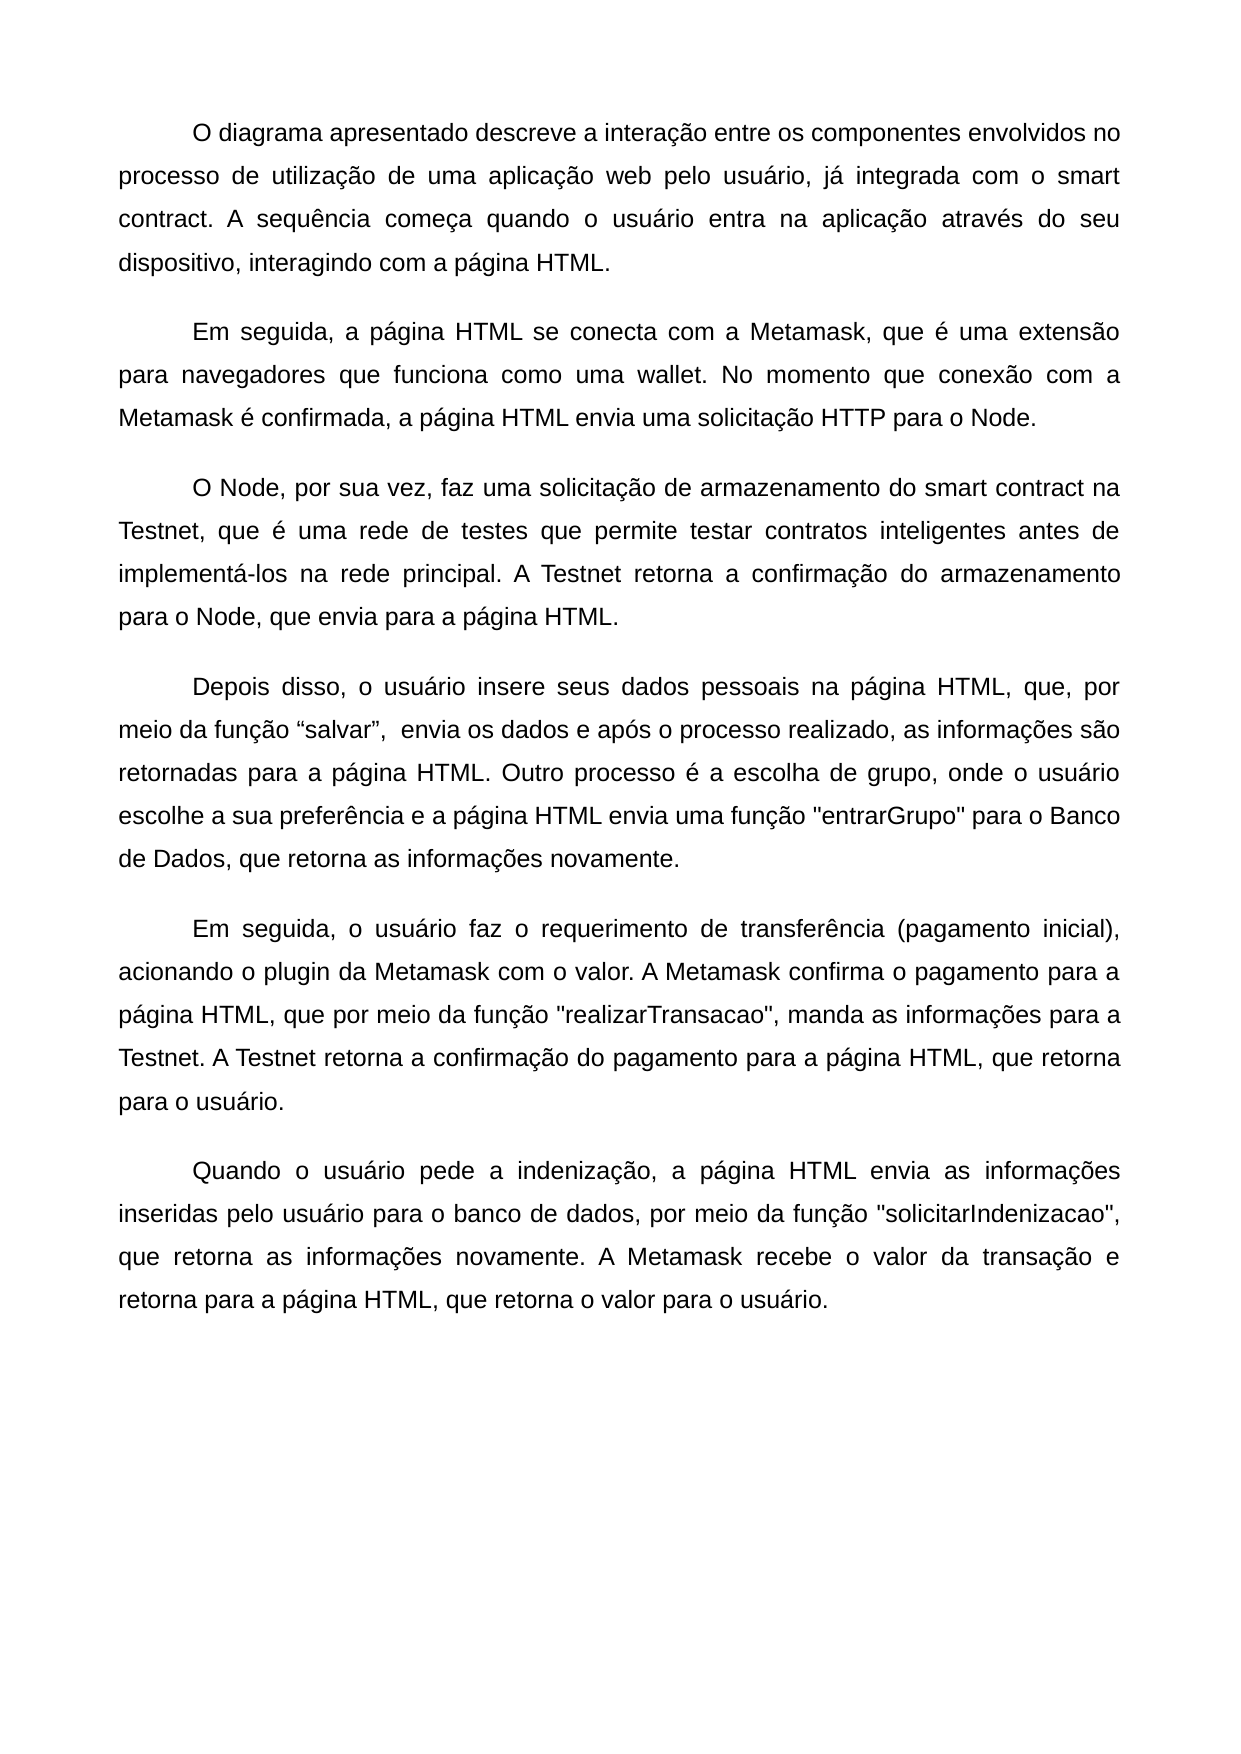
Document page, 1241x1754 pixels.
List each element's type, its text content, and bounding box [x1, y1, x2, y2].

text O Node, por sua vez, faz uma solicitação de armazenamento do smart contract na Testnet, que é uma rede de testes que permite testar contratos inteligentes antes de implementá-los na rede principal. A Testnet retorna a confirmação do armazenamento para o Node, que envia para a página HTML. [118, 473, 1122, 631]
text Depois disso, o usuário insere seus dados pessoais na página HTML, que, por meio da função “salvar”, envia os dados e após o processo realizado, as informações são retornadas para a página HTML. Outro processo é a escolha de grupo, onde o usuário escolhe a sua preferência e a página HTML envia uma função "entrarGrupo" para o Banco de Dados, que retorna as informações novamente. [118, 672, 1122, 873]
text Em seguida, o usuário faz o requerimento de transferência (pagamento inicial), acionando o plugin da Metamask com o valor. A Metamask confirma o pagamento para a página HTML, que por meio da função "realizarTransacao", manda as informações para a Testnet. A Testnet retorna a confirmação do pagamento para a página HTML, que retorna para o usuário. [118, 914, 1122, 1115]
text O diagrama apresentado descreve a interação entre os componentes envolvidos no processo de utilização de uma aplicação web pelo usuário, já integrada com o smart contract. A sequência começa quando o usuário entra na aplicação através do seu dispositivo, interagindo com a página HTML. [118, 118, 1122, 276]
text Em seguida, a página HTML se conecta com a Metamask, que é uma extensão para navegadores que funciona como uma wallet. No momento que conexão com a Metamask é confirmada, a página HTML envia uma solicitação HTTP para o Node. [118, 317, 1122, 432]
text Quando o usuário pede a indenização, a página HTML envia as informações inseridas pelo usuário para o banco de dados, por meio da função "solicitarIndenizacao", que retorna as informações novamente. A Metamask recebe o valor da transação e retorna para a página HTML, que retorna o valor para o usuário. [118, 1156, 1122, 1314]
